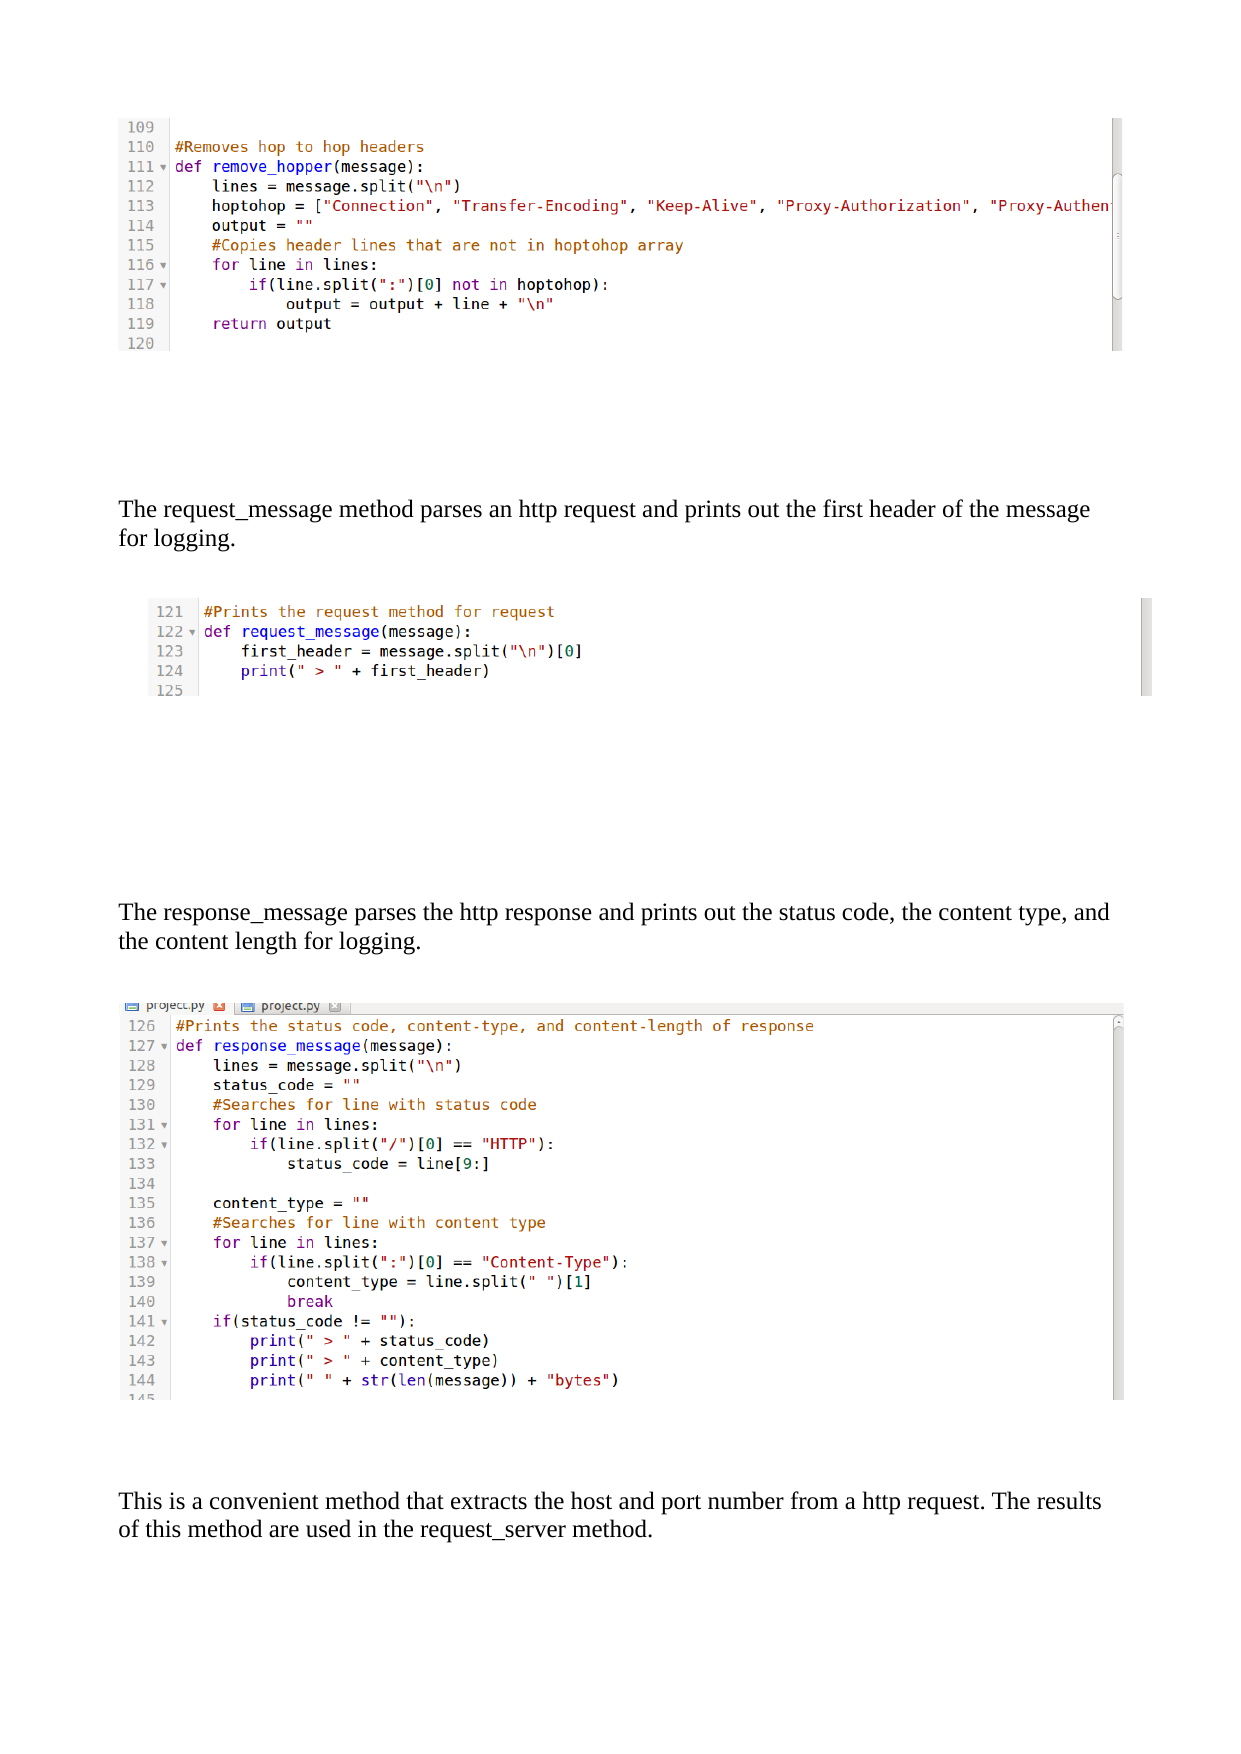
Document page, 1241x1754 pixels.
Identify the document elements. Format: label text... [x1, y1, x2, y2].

picture [119, 1003, 1124, 1400]
picture [147, 674, 1152, 696]
text The response_message parses the http response and prints out the status code, the content type, and the content length for logging. [118, 897, 1122, 954]
picture [118, 118, 1123, 351]
text The request_message method parses an http request and prints out the first header of the message for logging. [118, 494, 1122, 552]
text This is a convenient method that extracts the host and port number from a http request. The results of this method are used in the request_server method. [118, 1486, 1122, 1543]
